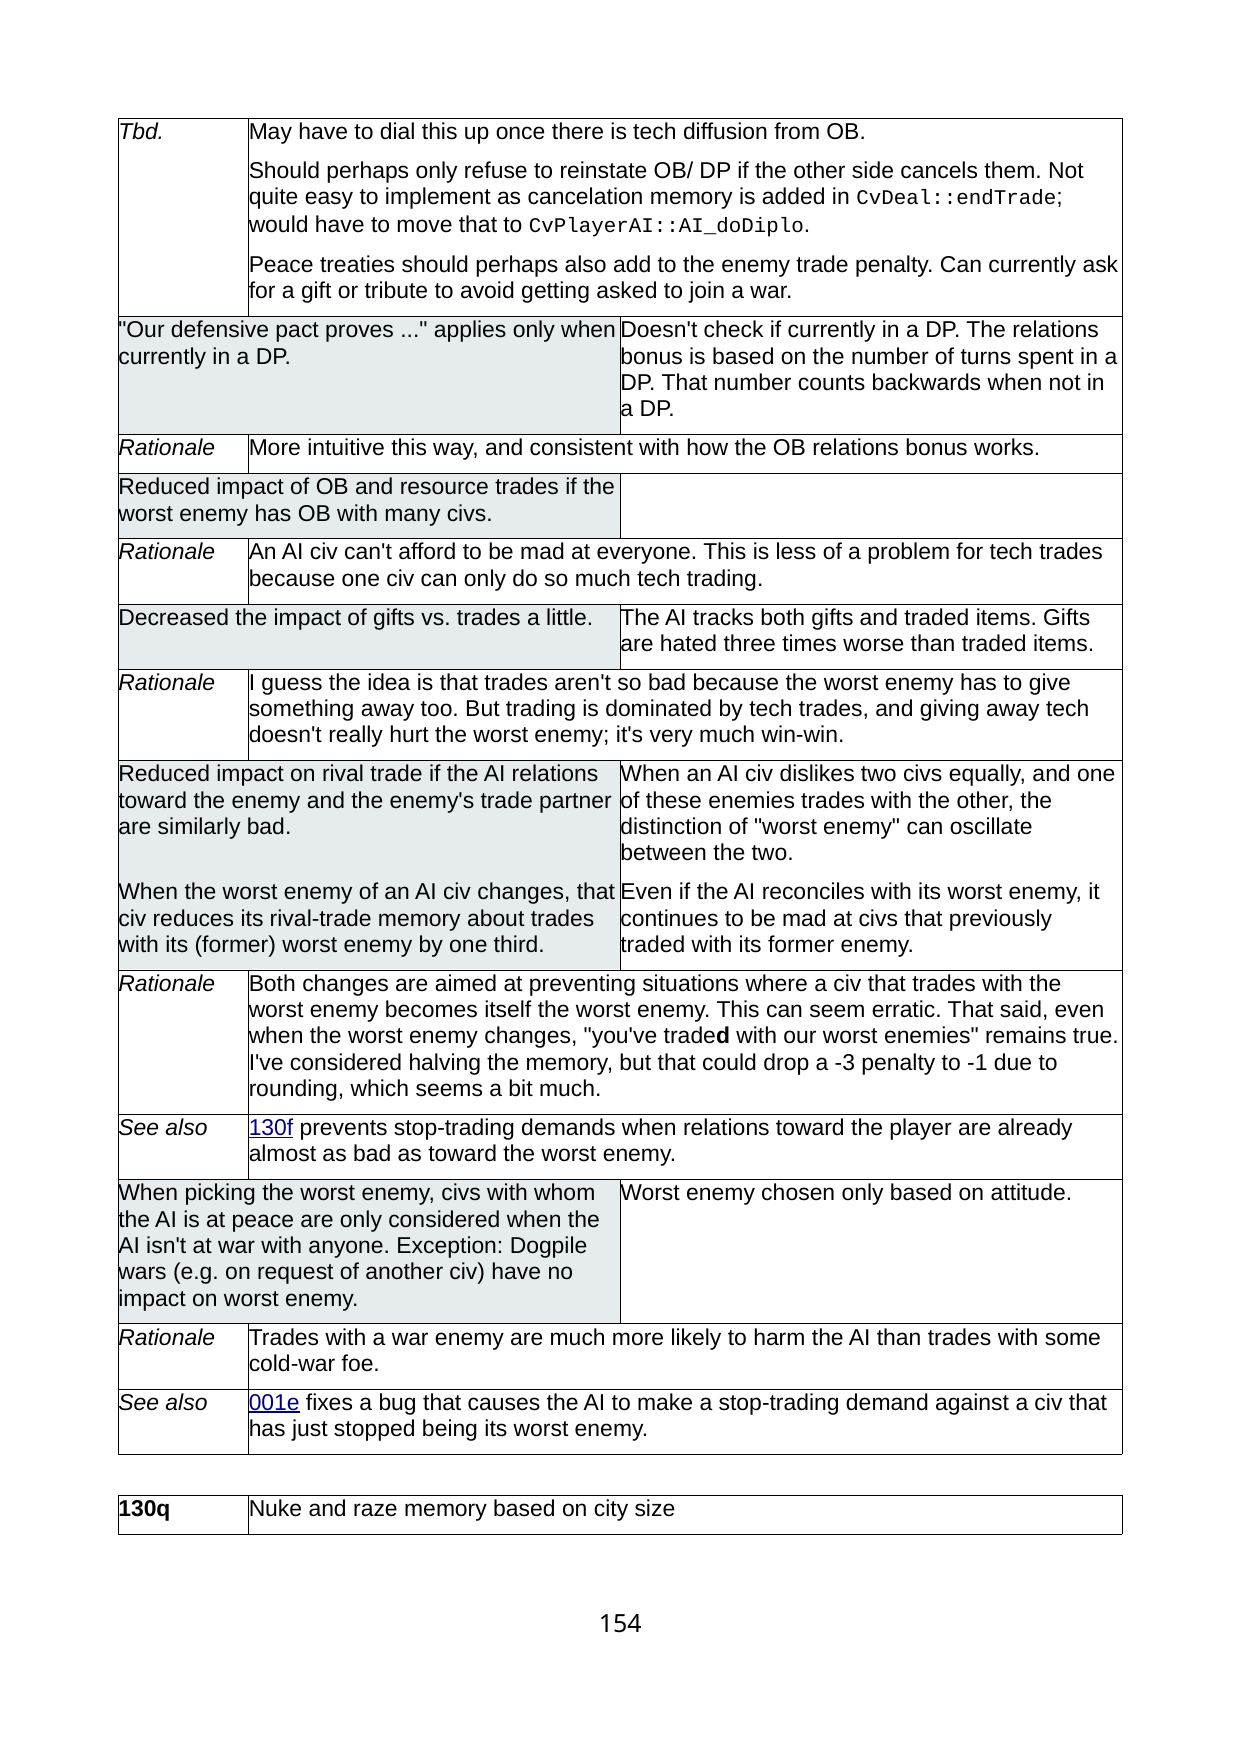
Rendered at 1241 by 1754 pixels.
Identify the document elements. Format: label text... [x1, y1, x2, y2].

table_cell Rationale [119, 1324, 248, 1388]
table_cell Decreased the impact of gifts vs. trades a little. [119, 605, 620, 669]
table_cell 130f prevents stop-trading demands when relations toward the player are already almost as bad as toward the worst enemy. [249, 1115, 1122, 1179]
table_cell See also [119, 1390, 248, 1454]
table_header Nuke and raze memory based on city size [249, 1496, 1122, 1534]
table_cell More intuitive this way, and consistent with how the OB relations bonus works. [249, 435, 1122, 473]
table_cell Reduced impact of OB and resource trades if the worst enemy has OB with many civs. [119, 474, 620, 538]
table_cell May have to dial this up once there is tech diffusion from OB. Should perhaps only refuse to reinstate OB/ DP if the other side cancels them. Not quite easy to implement as cancelation memory is added in CvDeal::endTrade; would have to move that to CvPlayerAI::AI_doDiplo. Peace treaties should perhaps also add to the enemy trade penalty. Can currently ask for a gift or tribute to avoid getting asked to join a war. [249, 119, 1122, 316]
table_cell Rationale [119, 539, 248, 603]
table_cell Worst enemy chosen only based on attitude. [621, 1180, 1122, 1323]
table_cell Trades with a war enemy are much more likely to harm the AI than trades with some cold-war foe. [249, 1324, 1122, 1388]
table_cell I guess the idea is that trades aren't so bad because the worst enemy has to give something away too. But trading is dominated by tech trades, and giving away tech doesn't really hurt the worst enemy; it's very much win-win. [249, 670, 1122, 760]
table_header 130q [119, 1496, 248, 1534]
table_cell Both changes are aimed at preventing situations where a civ that trades with the worst enemy becomes itself the worst enemy. This can seem erratic. That said, even when the worst enemy changes, "you've traded with our worst enemies" remains true. I've considered halving the memory, but that could drop a -3 penalty to -1 due to rounding, which seems a bit much. [249, 971, 1122, 1114]
table_cell Tbd. [119, 119, 248, 316]
table_cell 001e fixes a bug that causes the AI to make a stop-trading demand against a civ that has just stopped being its worst enemy. [249, 1390, 1122, 1454]
table_cell See also [119, 1115, 248, 1179]
table_cell When picking the worst enemy, civs with whom the AI is at peace are only considered when the AI isn't at war with anyone. Exception: Dogpile wars (e.g. on request of another civ) have no impact on worst enemy. [119, 1180, 620, 1323]
table_cell Reduced impact on rival trade if the AI relations toward the enemy and the enemy's trade partner are similarly bad. When the worst enemy of an AI civ changes, that civ reduces its rival-trade memory about trades with its (former) worst enemy by one third. [119, 761, 620, 969]
table_cell The AI tracks both gifts and traded items. Gifts are hated three times worse than traded items. [621, 605, 1122, 669]
table_cell "Our defensive pact proves ..." applies only when currently in a DP. [119, 317, 620, 434]
table_cell When an AI civ dislikes two civs equally, and one of these enemies trades with the other, the distinction of "worst enemy" can oscillate between the two. Even if the AI reconciles with its worst enemy, it continues to be mad at civs that previously traded with its former enemy. [621, 761, 1122, 969]
table_cell Rationale [119, 435, 248, 473]
table_cell Doesn't check if currently in a DP. The relations bonus is based on the number of turns spent in a DP. That number counts backwards when not in a DP. [621, 317, 1122, 434]
table_cell An AI civ can't afford to be mad at everyone. This is less of a problem for tech trades because one civ can only do so much tech trading. [249, 539, 1122, 603]
table_cell Rationale [119, 971, 248, 1114]
table_cell [621, 474, 1122, 538]
table_cell Rationale [119, 670, 248, 760]
